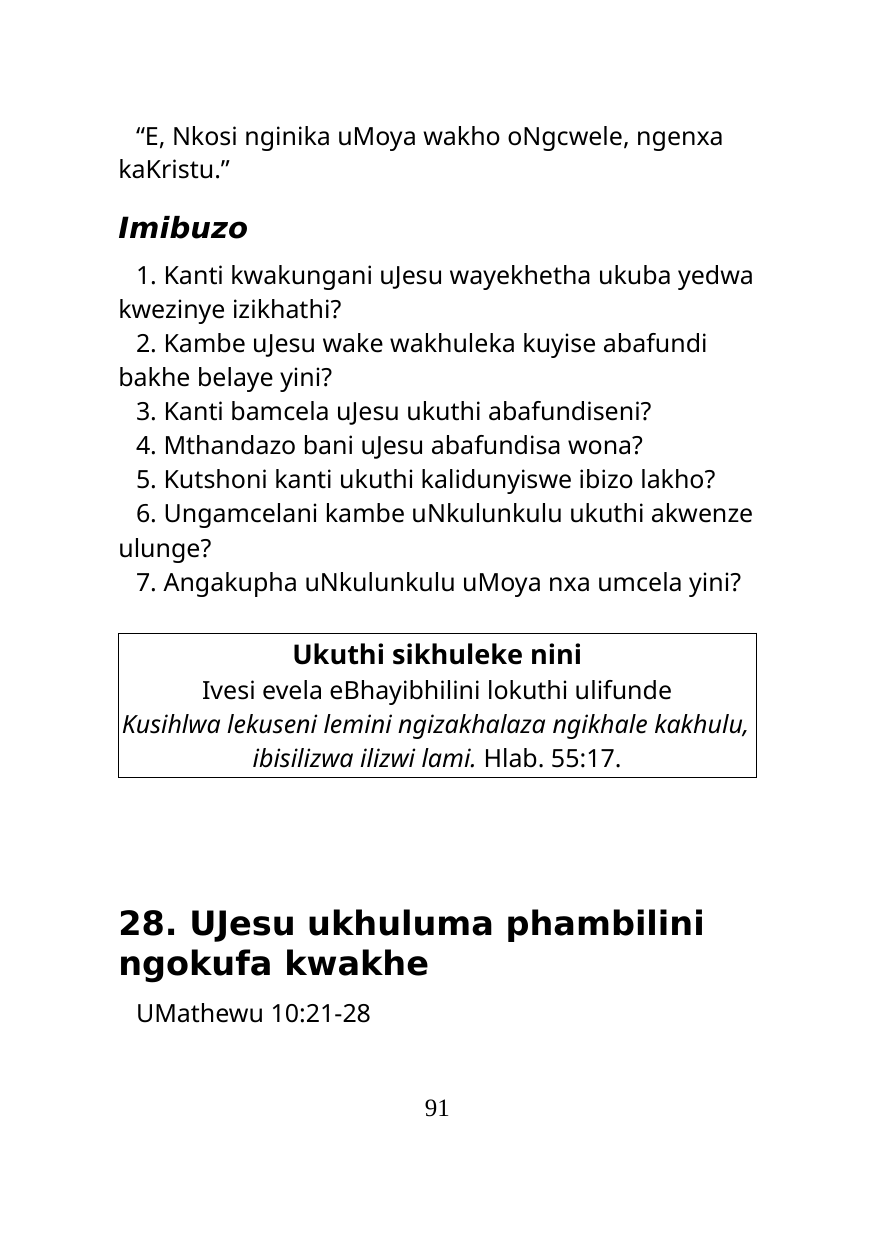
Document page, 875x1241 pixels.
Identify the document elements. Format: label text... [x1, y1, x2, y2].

text Kusihlwa lekuseni lemini ngizakhalaza ngikhale kakhulu, ibisilizwa ilizwi lami. Hlab. 55:17. [119, 703, 756, 777]
list Angakupha uNkulunkulu uMoya nxa umcela yini? [118, 564, 756, 598]
subtitle 28. UJesu ukhuluma phambilini ngokufa kwakhe [118, 905, 756, 983]
text Ukuthi sikhuleke nini [119, 634, 756, 669]
list Kambe uJesu wake wakhuleka kuyise abafundi bakhe belaye yini? [118, 326, 756, 394]
text UMathewu 10:21-28 [118, 995, 756, 1029]
subtitle Imibuzo [118, 211, 756, 245]
text “E, Nkosi nginika uMoya wakho oNgcwele, ngenxa kaKristu.” [118, 118, 756, 186]
list Kanti kwakungani uJesu wayekhetha ukuba yedwa kwezinye izikhathi? [118, 258, 756, 326]
text Ivesi evela eBhayibhilini lokuthi ulifunde [119, 669, 756, 703]
list Kutshoni kanti ukuthi kalidunyiswe ibizo lakho? [118, 462, 756, 496]
list Kanti bamcela uJesu ukuthi abafundiseni? [118, 394, 756, 428]
list Ungamcelani kambe uNkulunkulu ukuthi akwenze ulunge? [118, 496, 756, 564]
list Mthandazo bani uJesu abafundisa wona? [118, 428, 756, 462]
